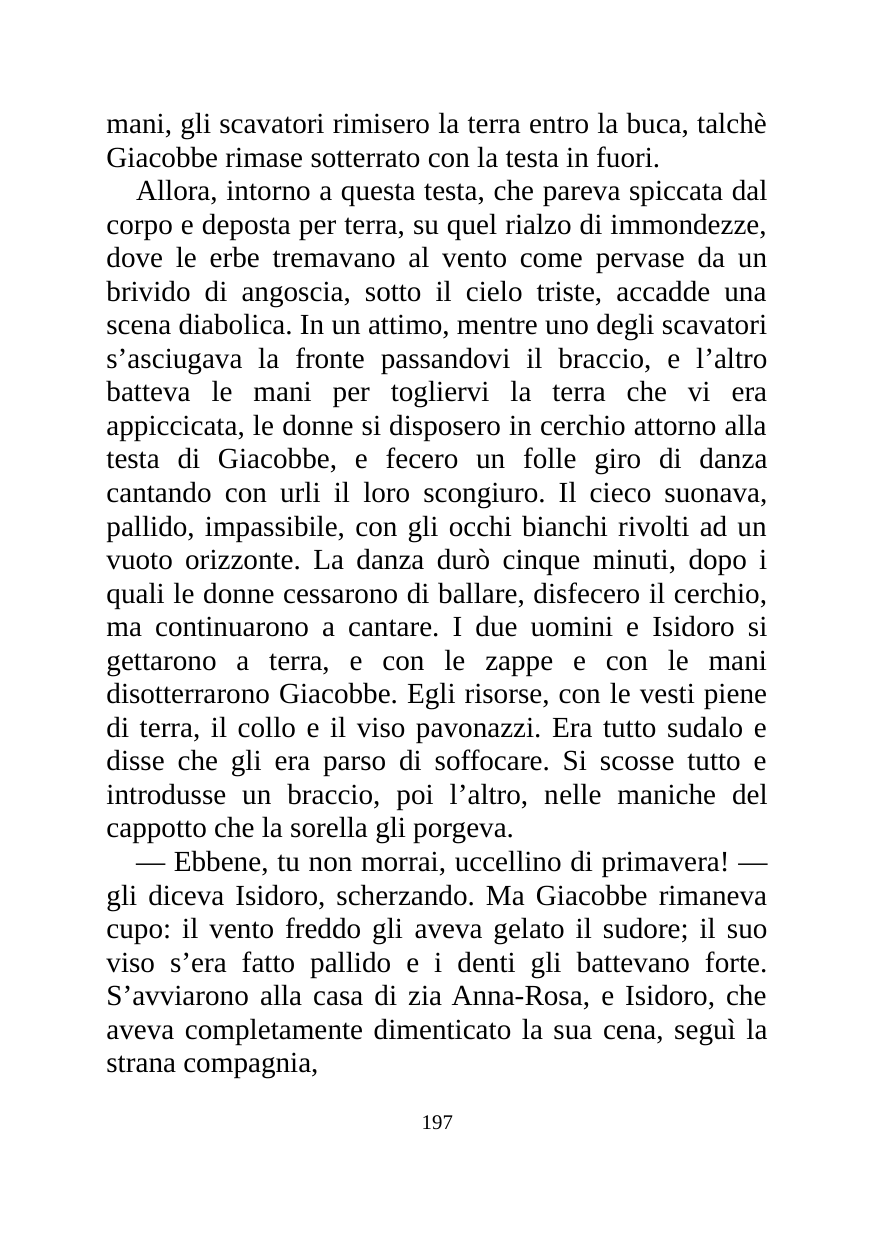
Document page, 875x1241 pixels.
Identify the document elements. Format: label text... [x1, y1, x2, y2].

text — Ebbene, tu non morrai, uccellino di primavera! — gli diceva Isidoro, scherzando. Ma Giacobbe rimaneva cupo: il vento freddo gli aveva gelato il sudore; il suo viso s’era fatto pallido e i denti gli battevano forte. S’avviarono alla casa di zia Anna-Rosa, e Isidoro, che aveva completamente dimenticato la sua cena, seguì la strana compagnia, [106, 844, 768, 1079]
text Allora, intorno a questa testa, che pareva spiccata dal corpo e deposta per terra, su quel rialzo di immondezze, dove le erbe tremavano al vento come pervase da un brivido di angoscia, sotto il cielo triste, accadde una scena diabolica. In un attimo, mentre uno degli scavatori s’asciugava la fronte passandovi il braccio, e l’altro batteva le mani per togliervi la terra che vi era appiccicata, le donne si disposero in cerchio attorno alla testa di Giacobbe, e fecero un folle giro di danza cantando con urli il loro scongiuro. Il cieco suonava, pallido, impassibile, con gli occhi bianchi rivolti ad un vuoto orizzonte. La danza durò cinque minuti, dopo i quali le donne cessarono di ballare, disfecero il cerchio, ma continuarono a cantare. I due uomini e Isidoro si gettarono a terra, e con le zappe e con le mani disotterrarono Giacobbe. Egli risorse, con le vesti piene di terra, il collo e il viso pavonazzi. Era tutto sudalo e disse che gli era parso di soffocare. Si scosse tutto e introdusse un braccio, poi l’altro, nelle maniche del cappotto che la sorella gli porgeva. [106, 173, 768, 844]
text mani, gli scavatori rimisero la terra entro la buca, talchè Giacobbe rimase sotterrato con la testa in fuori. [106, 106, 768, 173]
